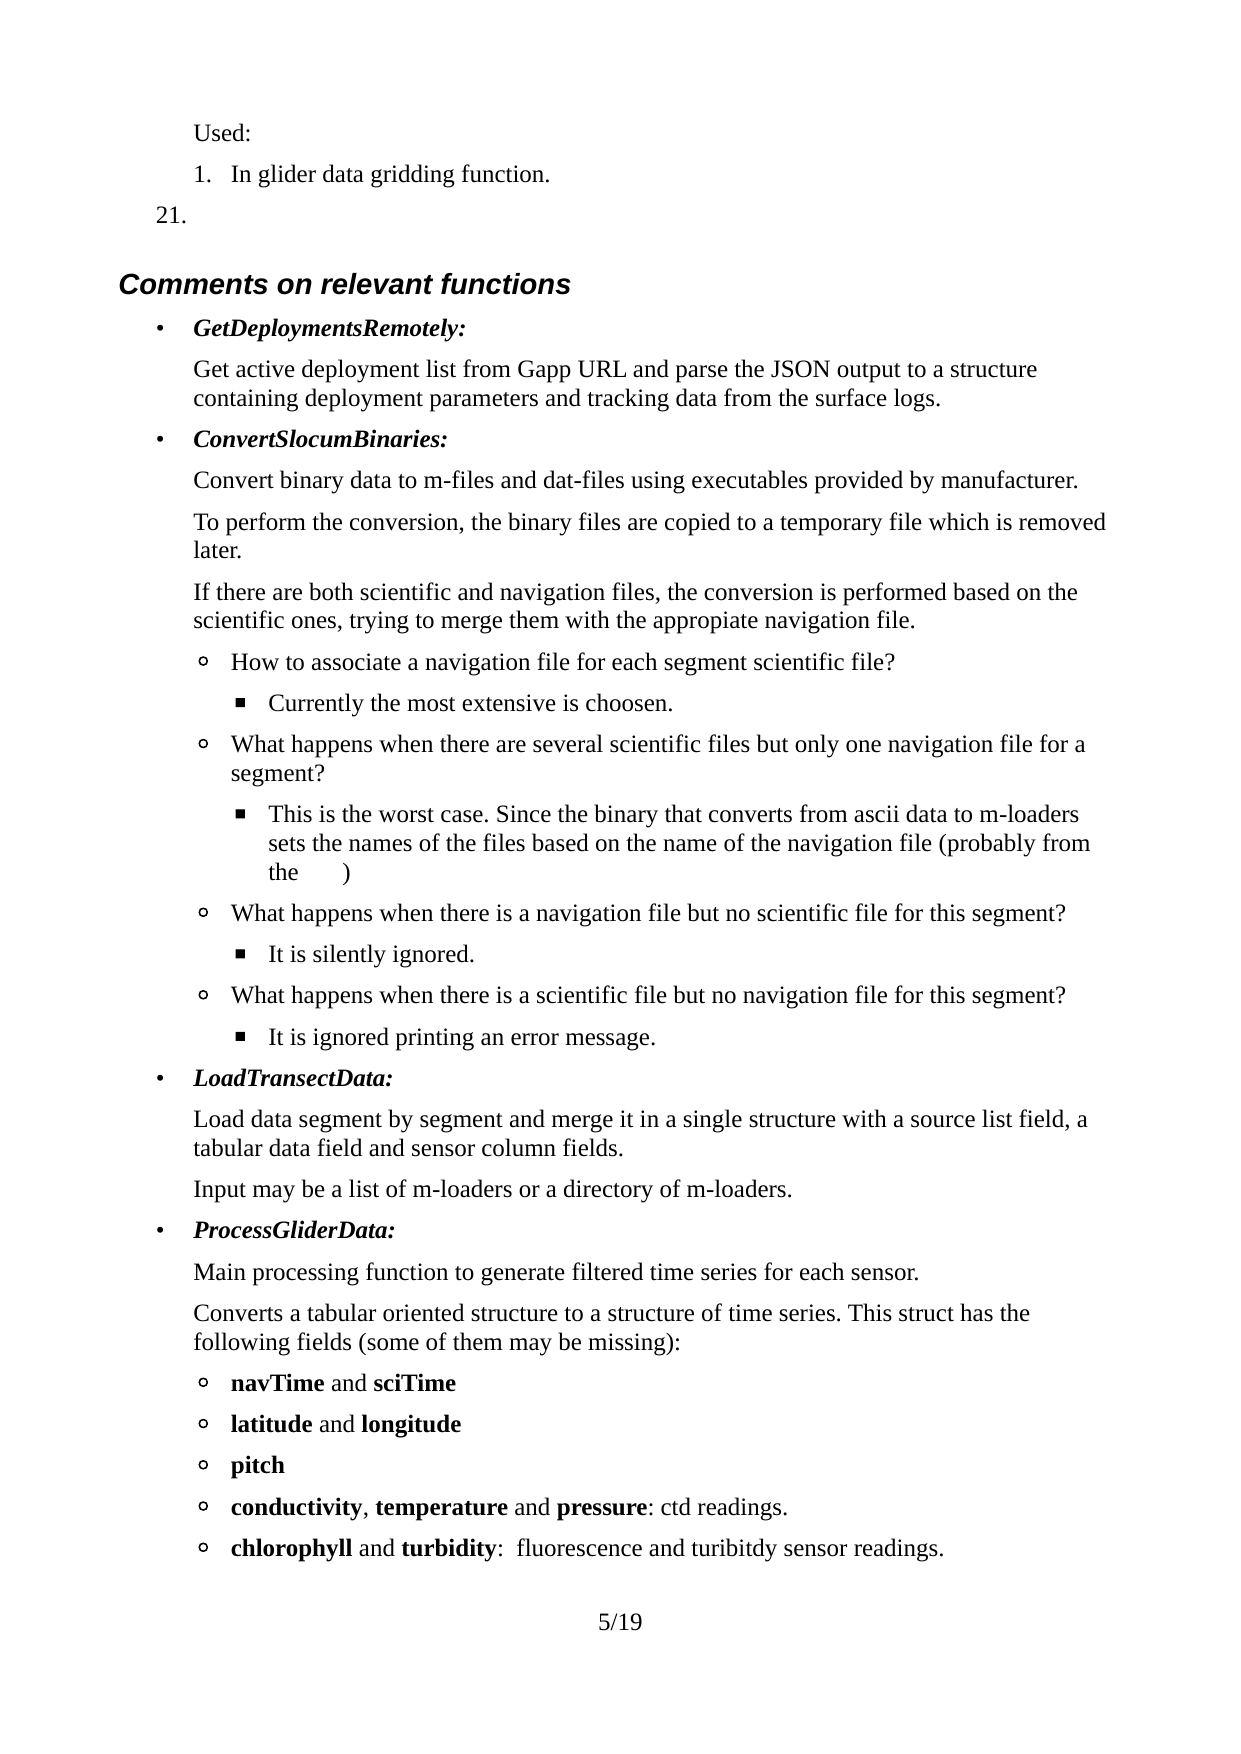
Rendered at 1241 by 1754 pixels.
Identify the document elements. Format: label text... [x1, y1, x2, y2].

list Main processing function to generate filtered time series for each sensor. [156, 1257, 1122, 1285]
list GetDeploymentsRemotely: [156, 313, 1122, 342]
list Input may be a list of m-loaders or a directory of m-loaders. [156, 1174, 1122, 1203]
list latitude and longitude [193, 1409, 1122, 1438]
list In glider data gridding function. [193, 159, 1122, 188]
list Converts a tabular oriented structure to a structure of time series. This struct has the following fields (some of them may be missing): [156, 1298, 1122, 1355]
list To perform the conversion, the binary files are copied to a temporary file which is removed later. [156, 507, 1122, 564]
list Used: [156, 118, 1122, 147]
list navTime and sciTime [193, 1368, 1122, 1397]
list chlorophyll and turbidity: fluorescence and turibitdy sensor readings. [193, 1533, 1122, 1562]
list What happens when there is a navigation file but no scientific file for this segment? [193, 898, 1122, 927]
list ProcessGliderData: [156, 1215, 1122, 1244]
list What happens when there are several scientific files but only one navigation file for a segment? [193, 729, 1122, 787]
list Get active deployment list from Gapp URL and parse the JSON output to a structure containing deployment parameters and tracking data from the surface logs. [156, 354, 1122, 412]
list Load data segment by segment and merge it in a single structure with a source list field, a tabular data field and sensor column fields. [156, 1104, 1122, 1162]
subtitle Comments on relevant functions [118, 267, 1122, 300]
list ConvertSlocumBinaries: [156, 424, 1122, 453]
list What happens when there is a scientific file but no navigation file for this segment? [193, 980, 1122, 1009]
list This is the worst case. Since the binary that converts from ascii data to m-loaders sets the names of the files based on the name of the navigation file (probably from the ) [231, 799, 1122, 885]
list conductivity, temperature and pressure: ctd readings. [193, 1492, 1122, 1520]
list It is ignored printing an error message. [231, 1022, 1122, 1050]
list How to associate a navigation file for each segment scientific file? [193, 647, 1122, 675]
list Currently the most extensive is choosen. [231, 688, 1122, 717]
list LoadTransectData: [156, 1063, 1122, 1092]
list Convert binary data to m-files and dat-files using executables provided by manufacturer. [156, 465, 1122, 494]
list It is silently ignored. [231, 939, 1122, 968]
list If there are both scientific and navigation files, the conversion is performed based on the scientific ones, trying to merge them with the appropiate navigation file. [156, 577, 1122, 634]
list pitch [193, 1450, 1122, 1479]
